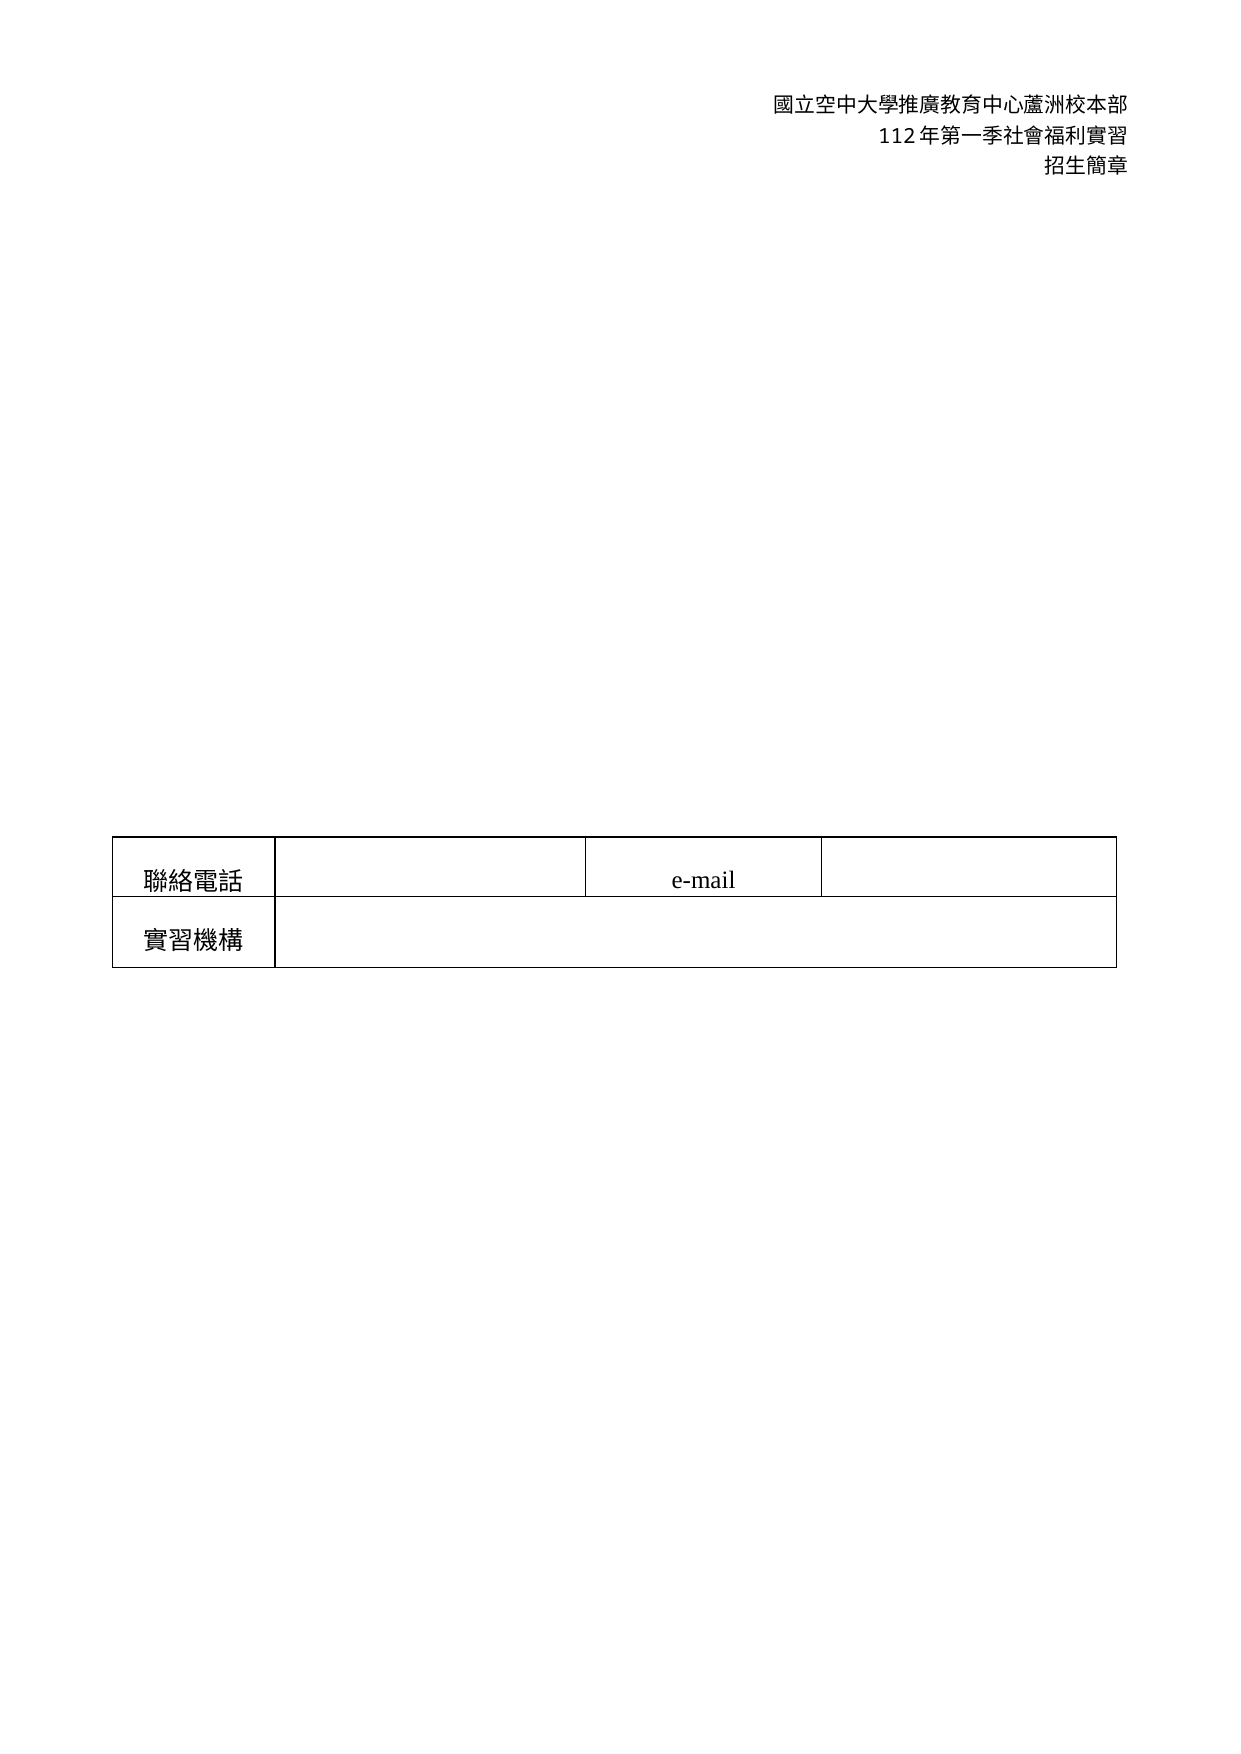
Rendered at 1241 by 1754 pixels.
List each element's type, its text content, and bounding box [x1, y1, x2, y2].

table_cell e‐mail [586, 838, 821, 896]
table_cell 聯絡電話 [113, 838, 274, 896]
table_cell [822, 838, 1116, 896]
table_cell [276, 897, 1116, 967]
table_cell 實習機構 全銜 [113, 897, 274, 967]
table_cell [276, 838, 585, 896]
